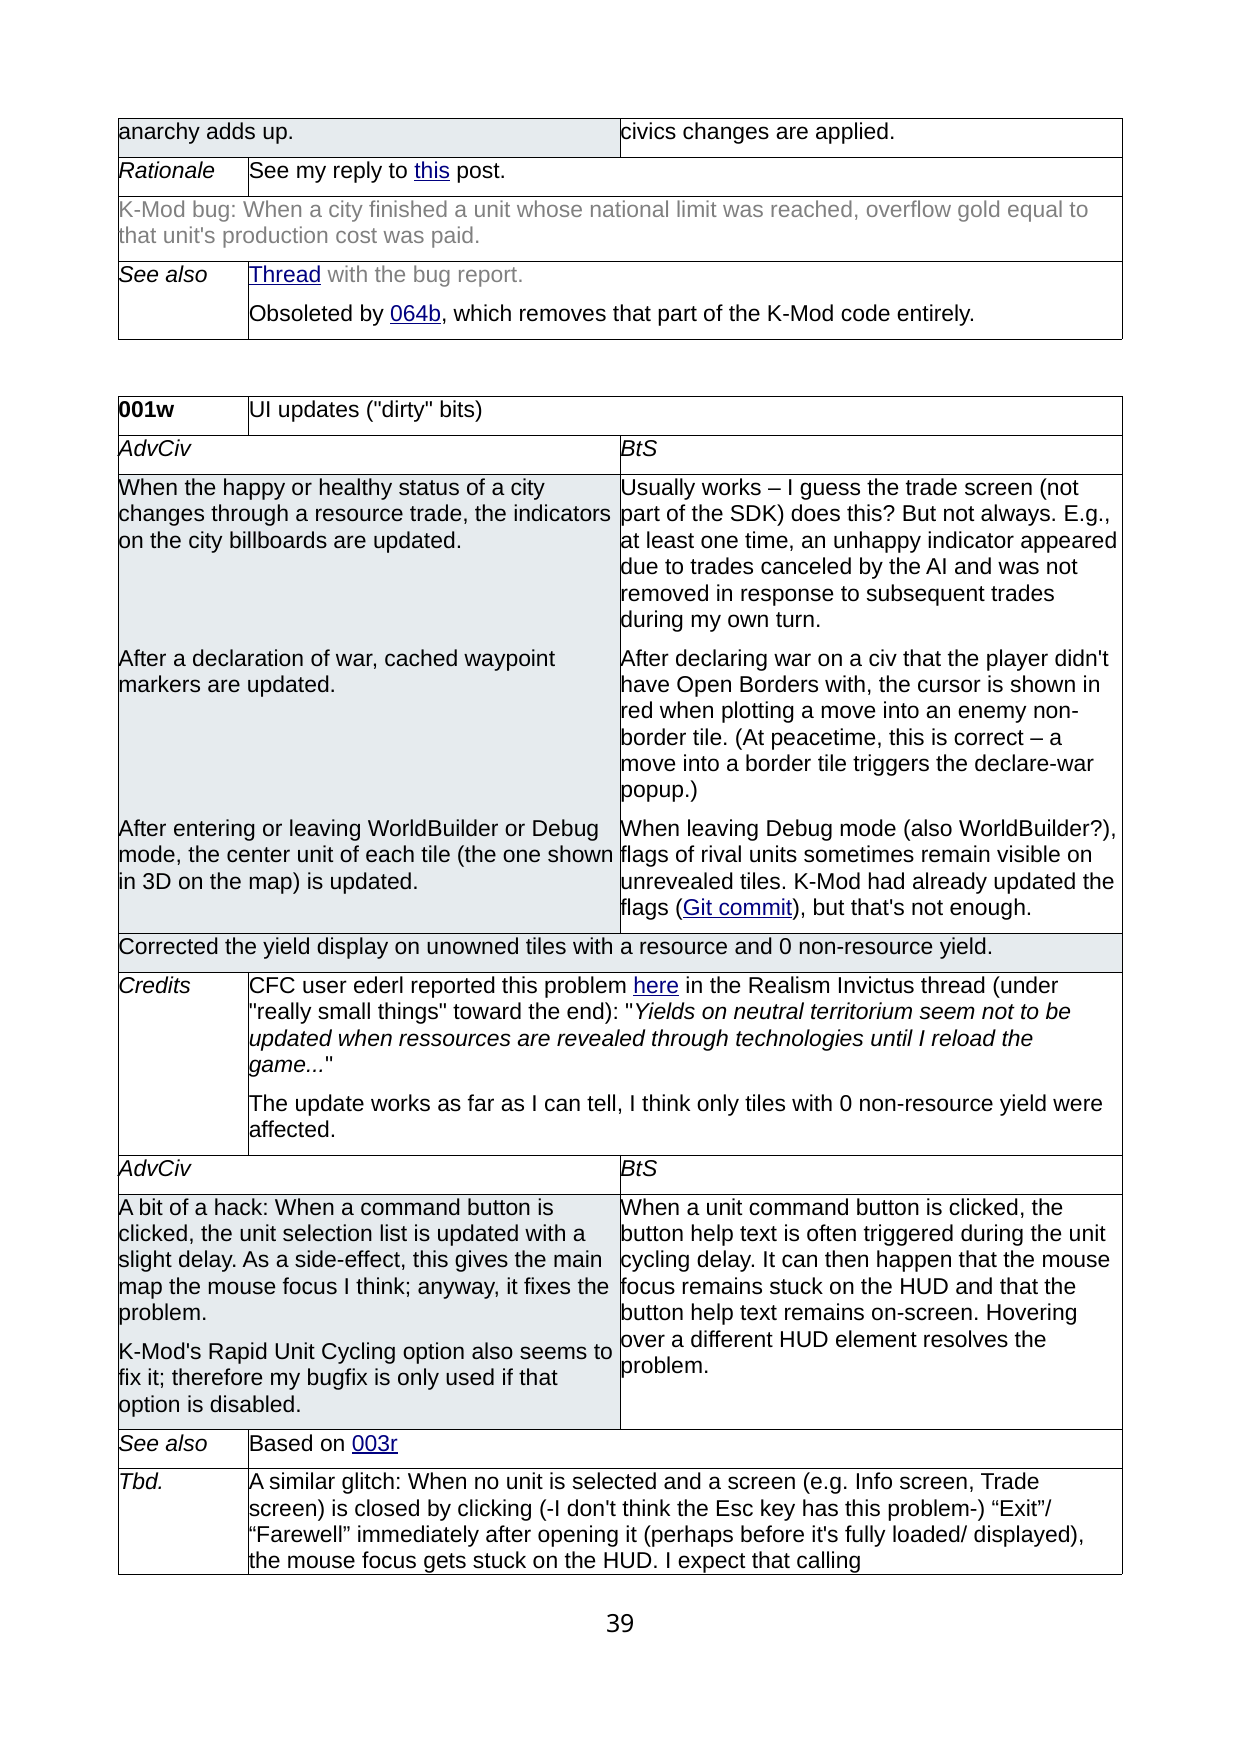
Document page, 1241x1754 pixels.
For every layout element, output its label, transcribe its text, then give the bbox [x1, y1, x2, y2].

table_cell Corrected the yield display on unowned tiles with a resource and 0 non-resource yield. [119, 934, 1122, 972]
table_cell Tbd. [119, 1469, 248, 1574]
table_cell anarchy adds up. [119, 119, 620, 157]
table_cell See my reply to this post. [249, 158, 1122, 196]
table_cell CFC user ederl reported this problem here in the Realism Invictus thread (under "really small things" toward the end): "Yields on neutral territorium seem not to be updated when ressources are revealed through technologies until I reload the game..." The update works as far as I can tell, I think only tiles with 0 non-resource yield were affected. [249, 973, 1122, 1155]
table_cell civics changes are applied. [621, 119, 1122, 157]
table_cell Usually works – I guess the trade screen (not part of the SDK) does this? But not always. E.g., at least one time, an unhappy indicator appeared due to trades canceled by the AI and was not removed in response to subsequent trades during my own turn. After declaring war on a civ that the player didn't have Open Borders with, the cursor is shown in red when plotting a move into an enemy non-border tile. (At peacetime, this is correct – a move into a border tile triggers the declare-war popup.) When leaving Debug mode (also WorldBuilder?), flags of rival units sometimes remain visible on unrevealed tiles. K-Mod had already updated the flags (Git commit), but that's not enough. [621, 475, 1122, 933]
table_cell See also [119, 262, 248, 339]
table_cell Credits [119, 973, 248, 1155]
table_header UI updates ("dirty" bits) [249, 397, 1122, 435]
table_header 001w [119, 397, 248, 435]
table_cell K-Mod bug: When a city finished a unit whose national limit was reached, overflow gold equal to that unit's production cost was paid. [119, 197, 1122, 261]
table_cell When the happy or healthy status of a city changes through a resource trade, the indicators on the city billboards are updated. After a declaration of war, cached waypoint markers are updated. After entering or leaving WorldBuilder or Debug mode, the center unit of each tile (the one shown in 3D on the map) is updated. [119, 475, 620, 933]
table_cell A bit of a hack: When a command button is clicked, the unit selection list is updated with a slight delay. As a side-effect, this gives the main map the mouse focus I think; anyway, it fixes the problem. K-Mod's Rapid Unit Cycling option also seems to fix it; therefore my bugfix is only used if that option is disabled. [119, 1195, 620, 1429]
table_cell Rationale [119, 158, 248, 196]
table_cell A similar glitch: When no unit is selected and a screen (e.g. Info screen, Trade screen) is closed by clicking (-I don't think the Esc key has this problem-) “Exit”/ “Farewell” immediately after opening it (perhaps before it's fully loaded/ displayed), the mouse focus gets stuck on the HUD. I expect that calling [249, 1469, 1122, 1574]
table_cell See also [119, 1430, 248, 1468]
table_cell Thread with the bug report. Obsoleted by 064b, which removes that part of the K-Mod code entirely. [249, 262, 1122, 339]
table_cell BtS [621, 1156, 1122, 1194]
table_cell Based on 003r [249, 1430, 1122, 1468]
table_cell BtS [621, 436, 1122, 474]
table_cell AdvCiv [119, 436, 620, 474]
table_cell AdvCiv [119, 1156, 620, 1194]
table_cell When a unit command button is clicked, the button help text is often triggered during the unit cycling delay. It can then happen that the mouse focus remains stuck on the HUD and that the button help text remains on-screen. Hovering over a different HUD element resolves the problem. [621, 1195, 1122, 1429]
